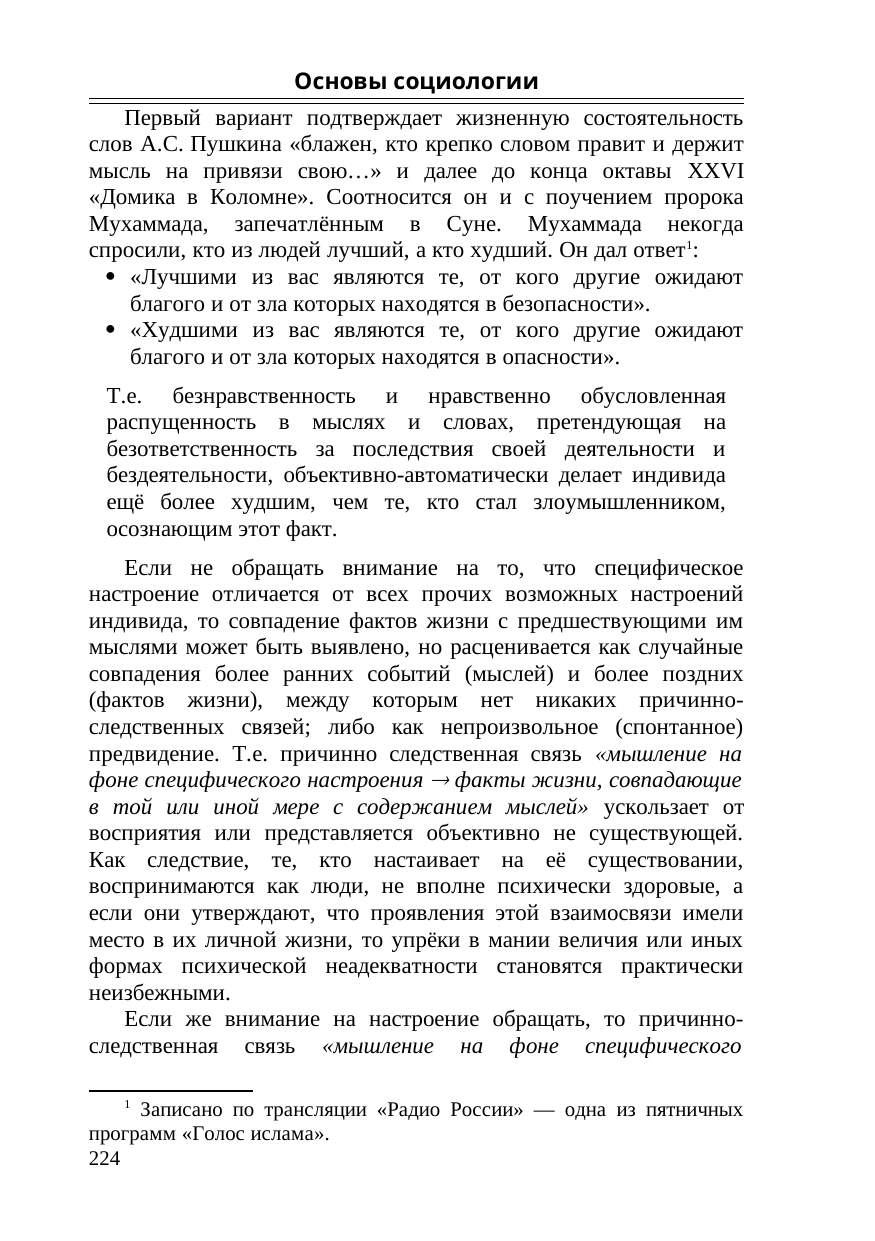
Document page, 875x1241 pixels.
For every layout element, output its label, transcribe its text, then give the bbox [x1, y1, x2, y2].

list «Худшими из вас являются те, от кого другие ожидают благого и от зла которых находятся в опасности». [106, 316, 744, 369]
text Т.е. безнравственность и нравственно обусловленная распущенность в мыслях и словах, претендующая на безответственность за последствия своей деятельности и бездеятельности, объективно-автоматически делает индивида ещё более худшим, чем те, кто стал злоумышленником, осознающим этот факт. [106, 382, 726, 541]
text Первый вариант подтверждает жизненную состоятельность слов А.С. Пушкина «блажен, кто крепко словом правит и держит мысль на привязи свою…» и далее до конца октавы XXVI «Домика в Коломне». Соотносится он и с поучением пророка Мухаммада, запечатлённым в Суне. Мухаммада некогда спросили, кто из людей лучший, а кто худший. Он дал ответ: [89, 104, 744, 263]
list «Лучшими из вас являются те, от кого другие ожидают благого и от зла которых находятся в безопасности». [106, 263, 744, 316]
text Записано по трансляции «Радио России» — одна из пятничных программ «Голос ислама». [89, 1097, 744, 1145]
text Если не обращать внимание на то, что специфическое настроение отличается от всех прочих возможных настроений индивида, то совпадение фактов жизни с предшествующими им мыслями может быть выявлено, но расценивается как случайные совпадения более ранних событий (мыслей) и более поздних (фактов жизни), между которым нет никаких причинно-следственных связей; либо как непроизвольное (спонтанное) предвидение. Т.е. причинно следственная связь «мышление на фоне специфического настроения  факты жизни, совпадающие в той или иной мере с содержанием мыслей» ускользает от восприятия или представляется объективно не существующей. Как следствие, те, кто настаивает на её существовании, воспринимаются как люди, не вполне психически здоровые, а если они утверждают, что проявления этой взаимосвязи имели место в их личной жизни, то упрёки в мании величия или иных формах психической неадекватности становятся практически неизбежными. [89, 553, 744, 1005]
text Если же внимание на настроение обращать, то причинно-следственная связь ­«мышление на фоне специфического [89, 1005, 744, 1058]
